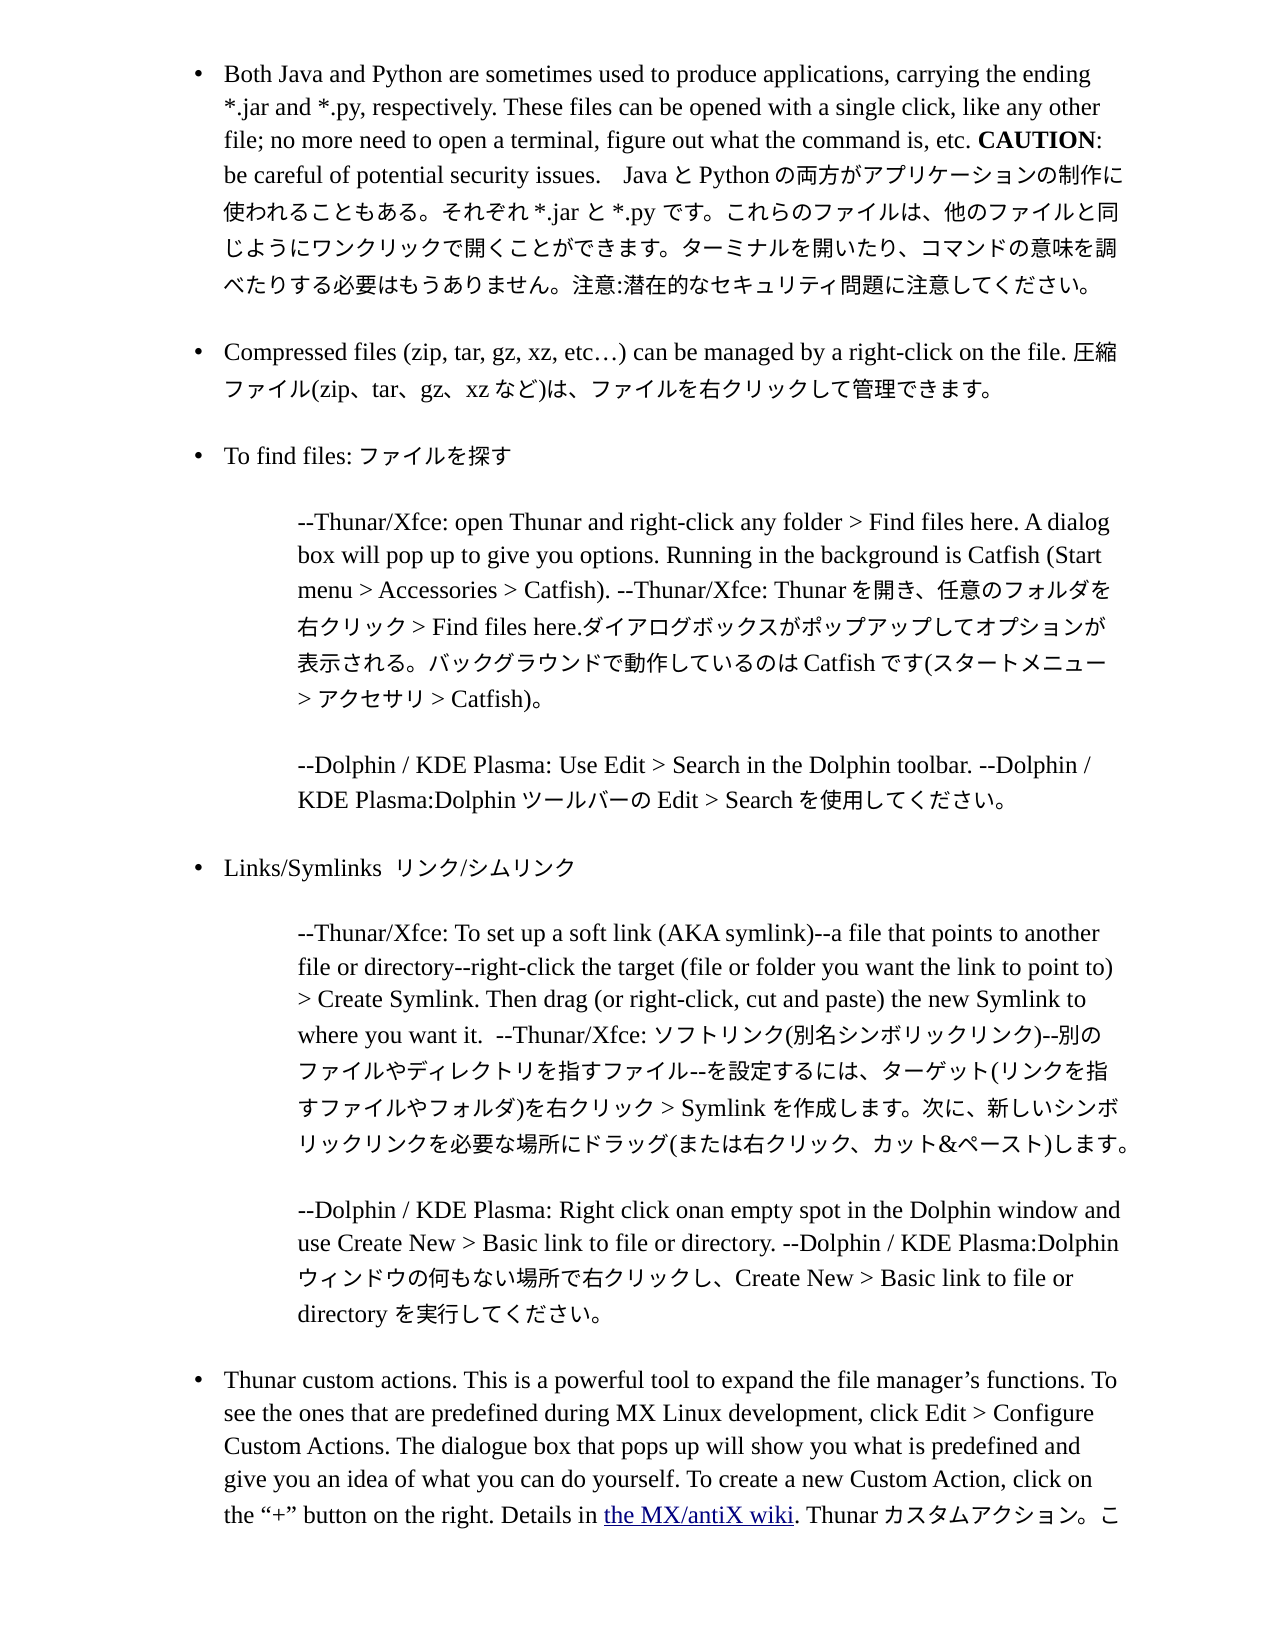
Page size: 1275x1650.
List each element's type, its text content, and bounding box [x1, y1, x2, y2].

list Thunar custom actions. This is a powerful tool to expand the file manager’s functions. To see the ones that are predefined during MX Linux development, click Edit > Configure Custom Actions. The dialogue box that pops up will show you what is predefined and give you an idea of what you can do yourself. To create a new Custom Action, click on the “+” button on the right. Details in the MX/antiX wiki. Thunarカスタムアクション。こ [194, 1365, 1125, 1529]
list --Dolphin / KDE Plasma: Right click onan empty spot in the Dolphin window and use Create New > Basic link to file or directory. --Dolphin / KDE Plasma:Dolphinウィンドウの何もない場所で右クリックし、Create New > Basic link to file or directory を実行してください。 [268, 1195, 1125, 1329]
list Links/Symlinks リンク/シムリンク [194, 851, 1125, 883]
list Compressed files (zip, tar, gz, xz, etc…) can be managed by a right-click on the file. 圧縮ファイル(zip、tar、gz、xzなど)は、ファイルを右クリックして管理できます。 [194, 335, 1125, 403]
list --Thunar/Xfce: To set up a soft link (AKA symlink)--a file that points to another file or directory--right-click the target (file or folder you want the link to point to) > Create Symlink. Then drag (or right-click, cut and paste) the new Symlink to where you want it. --Thunar/Xfce: ソフトリンク(別名シンボリックリンク)--別のファイルやディレクトリを指すファイル--を設定するには、ターゲット(リンクを指すファイルやフォルダ)を右クリック > Symlink を作成します。次に、新しいシンボリックリンクを必要な場所にドラッグ(または右クリック、カット&ペースト)します。 [268, 918, 1125, 1159]
list --Dolphin / KDE Plasma: Use Edit > Search in the Dolphin toolbar. --Dolphin / KDE Plasma:DolphinツールバーのEdit > Searchを使用してください。 [268, 750, 1125, 815]
list To find files: ファイルを探す [194, 439, 1125, 471]
list --Thunar/Xfce: open Thunar and right-click any folder > Find files here. A dialog box will pop up to give you options. Running in the background is Catfish (Start menu > Accessories > Catfish). --Thunar/Xfce: Thunarを開き、任意のフォルダを右クリック > Find files here.ダイアログボックスがポップアップしてオプションが表示される。バックグラウンドで動作しているのはCatfishです(スタートメニュー > アクセサリ > Catfish)。 [268, 507, 1125, 714]
list Both Java and Python are sometimes used to produce applications, carrying the ending *.jar and *.py, respectively. These files can be opened with a single click, like any other file; no more need to open a terminal, figure out what the command is, etc. CAUTION: be careful of potential security issues. JavaとPythonの両方がアプリケーションの制作に使われることもある。それぞれ *.jar と *.py です。これらのファイルは、他のファイルと同じようにワンクリックで開くことができます。ターミナルを開いたり、コマンドの意味を調べたりする必要はもうありません。注意:潜在的なセキュリティ問題に注意してください。 [194, 59, 1125, 299]
